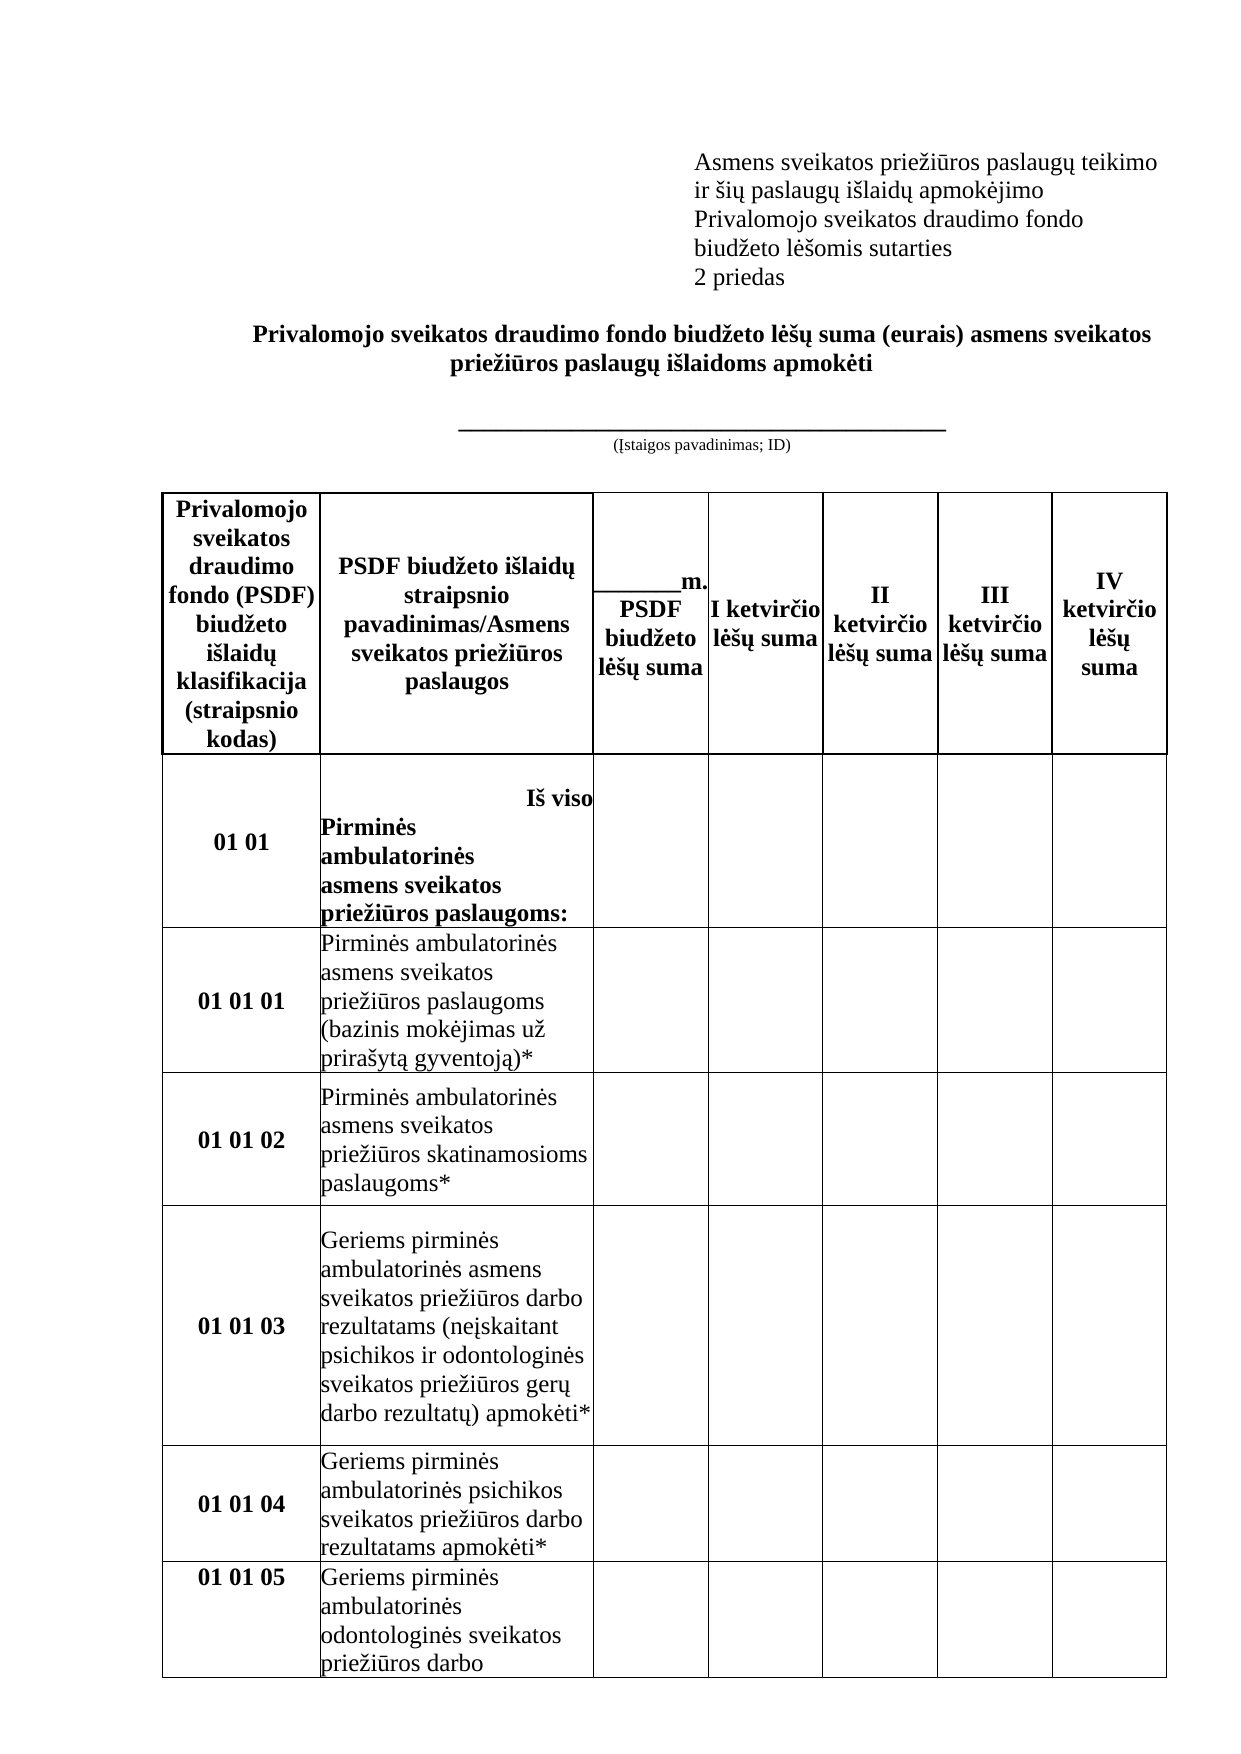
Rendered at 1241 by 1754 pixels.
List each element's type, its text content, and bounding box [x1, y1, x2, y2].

table_cell Geriems pirminės ambulatorinės odontologinės sveikatos priežiūros darbo [321, 1562, 593, 1677]
table_cell [1053, 1562, 1166, 1677]
text biudžeto lėšomis sutarties [694, 233, 1167, 262]
table_cell 01 01 05 [163, 1562, 320, 1677]
table_cell [938, 755, 1052, 927]
text _______________________________________ [162, 406, 1167, 434]
table_cell Pirminės ambulatorinės asmens sveikatos priežiūros paslaugoms (bazinis mokėjimas už prirašytą gyventoją)* [321, 928, 593, 1072]
text Privalomojo sveikatos draudimo fondo [694, 204, 1167, 233]
text 2 priedas [694, 262, 1167, 291]
table_cell 01 01 02 [163, 1073, 320, 1205]
table_cell Iš viso Pirminės ambulatorinės asmens sveikatos priežiūros paslaugoms: [321, 755, 593, 927]
table_cell Pirminės ambulatorinės asmens sveikatos priežiūros skatinamosioms paslaugoms* [321, 1073, 593, 1205]
table_cell [1053, 1073, 1166, 1205]
text (Įstaigos pavadinimas; ID) [162, 434, 1167, 463]
table_cell [709, 1206, 822, 1445]
table_cell [938, 1562, 1052, 1677]
table_cell [594, 928, 708, 1072]
table_cell [823, 1073, 937, 1205]
table_cell [709, 1562, 822, 1677]
table_cell [938, 1446, 1052, 1561]
table_cell [709, 1073, 822, 1205]
table_cell [938, 928, 1052, 1072]
table_cell [709, 755, 822, 927]
table_cell 01 01 04 [163, 1446, 320, 1561]
table_header IV ketvirčio lėšų suma [1053, 493, 1166, 753]
table_header III ketvirčio lėšų suma [939, 493, 1051, 753]
table_cell [594, 755, 708, 927]
table_header PSDF biudžeto išlaidų straipsnio pavadinimas/Asmens sveikatos priežiūros paslaugos [321, 494, 592, 753]
text Asmens sveikatos priežiūros paslaugų teikimo ir šių paslaugų išlaidų apmokėjimo [694, 147, 1167, 204]
table_cell [1053, 928, 1166, 1072]
table_cell Geriems pirminės ambulatorinės asmens sveikatos priežiūros darbo rezultatams (neįskaitant psichikos ir odontologinės sveikatos priežiūros gerų darbo rezultatų) apmokėti* [321, 1206, 593, 1445]
table_cell [938, 1206, 1052, 1445]
table_header _______m. PSDF biudžeto lėšų suma [594, 493, 708, 753]
table_cell [823, 1446, 937, 1561]
table_cell [709, 928, 822, 1072]
table_cell [1053, 1206, 1166, 1445]
table_cell [594, 1206, 708, 1445]
table_cell [938, 1073, 1052, 1205]
table_header II ketvirčio lėšų suma [824, 493, 937, 753]
table_cell [823, 928, 937, 1072]
table_cell [1053, 1446, 1166, 1561]
table_cell 01 01 [163, 755, 320, 927]
table_cell [594, 1562, 708, 1677]
text Privalomojo sveikatos draudimo fondo biudžeto lėšų suma (eurais) asmens sveikatos priežiūros paslaugų išlaidoms apmokėti [162, 319, 1167, 377]
table_cell [594, 1446, 708, 1561]
table_cell [1053, 755, 1166, 927]
table_cell 01 01 01 [163, 928, 320, 1072]
table_header Privalomojo sveikatos draudimo fondo (PSDF) biudžeto išlaidų klasifikacija (straipsnio kodas) [164, 494, 319, 753]
table_cell [823, 1206, 937, 1445]
table_cell [709, 1446, 822, 1561]
table_cell [823, 1562, 937, 1677]
table_cell [823, 755, 937, 927]
table_cell [594, 1073, 708, 1205]
table_cell Geriems pirminės ambulatorinės psichikos sveikatos priežiūros darbo rezultatams apmokėti* [321, 1446, 593, 1561]
table_header I ketvirčio lėšų suma [709, 493, 822, 753]
table_cell 01 01 03 [163, 1206, 320, 1445]
